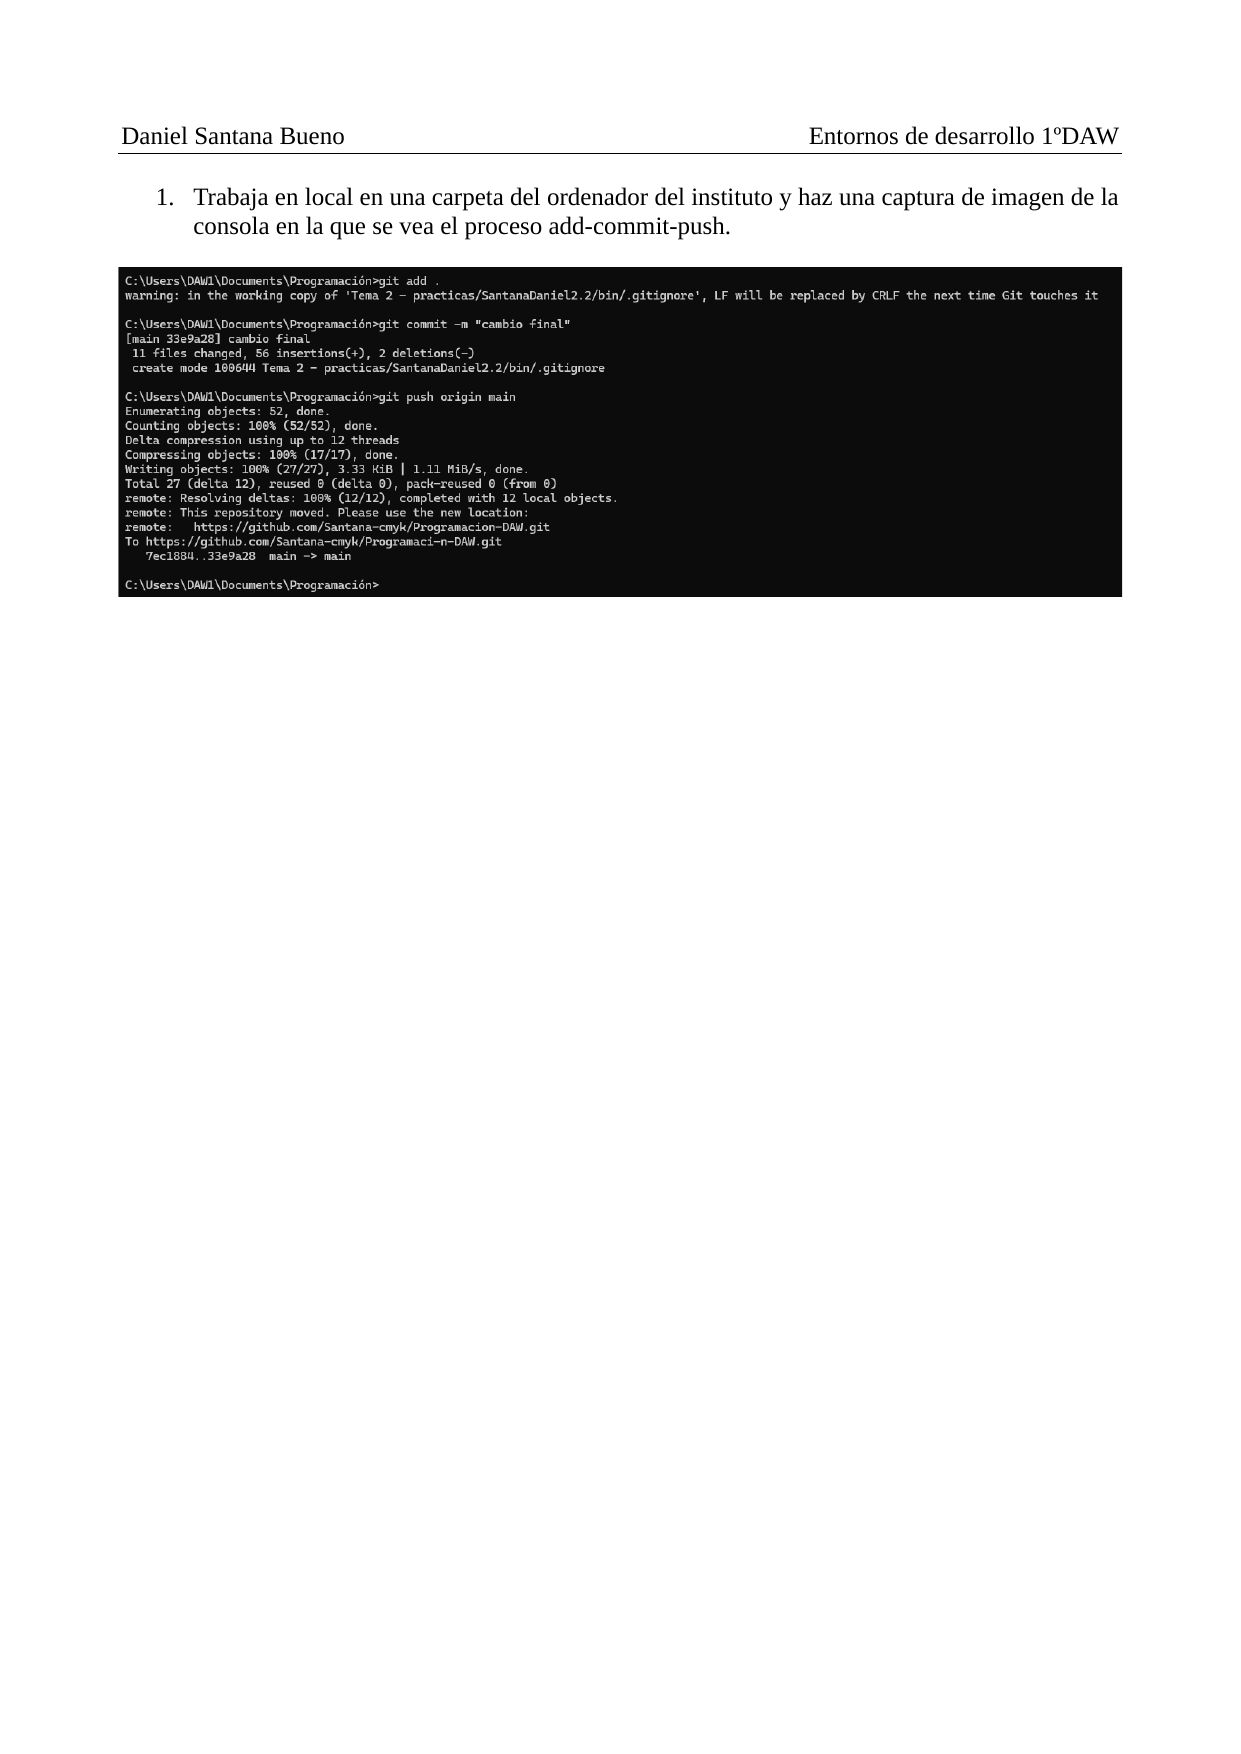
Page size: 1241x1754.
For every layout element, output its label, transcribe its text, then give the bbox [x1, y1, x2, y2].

list Trabaja en local en una carpeta del ordenador del instituto y haz una captura de imagen de la consola en la que se vea el proceso add-commit-push. [156, 182, 1122, 240]
picture [118, 267, 1123, 597]
